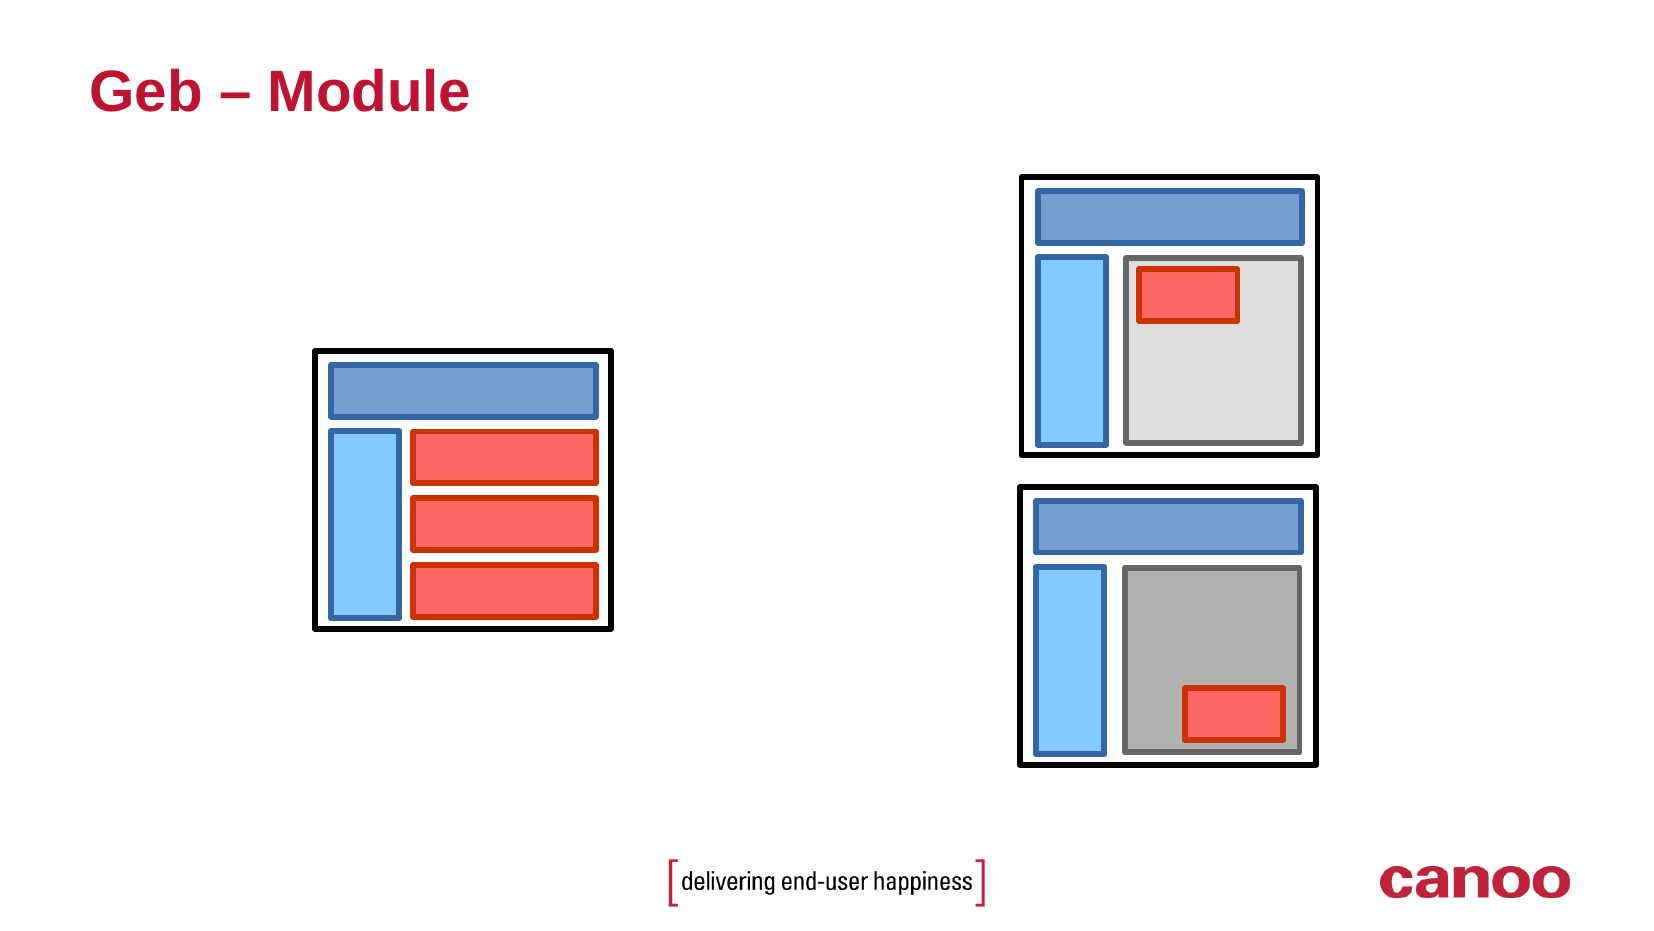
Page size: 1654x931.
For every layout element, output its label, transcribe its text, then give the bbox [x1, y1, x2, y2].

picture [662, 855, 991, 910]
text_box [412, 498, 596, 550]
text_box [331, 430, 400, 619]
text_box [1037, 191, 1303, 243]
title Geb – Module [75, 45, 1591, 136]
text_box [331, 364, 596, 417]
text_box [1037, 257, 1106, 445]
text_box [1036, 500, 1301, 553]
text_box [1124, 567, 1300, 753]
text_box [1036, 566, 1105, 755]
text_box [412, 565, 596, 617]
text_box [1126, 257, 1301, 443]
text_box [412, 431, 596, 484]
picture [1380, 866, 1570, 898]
